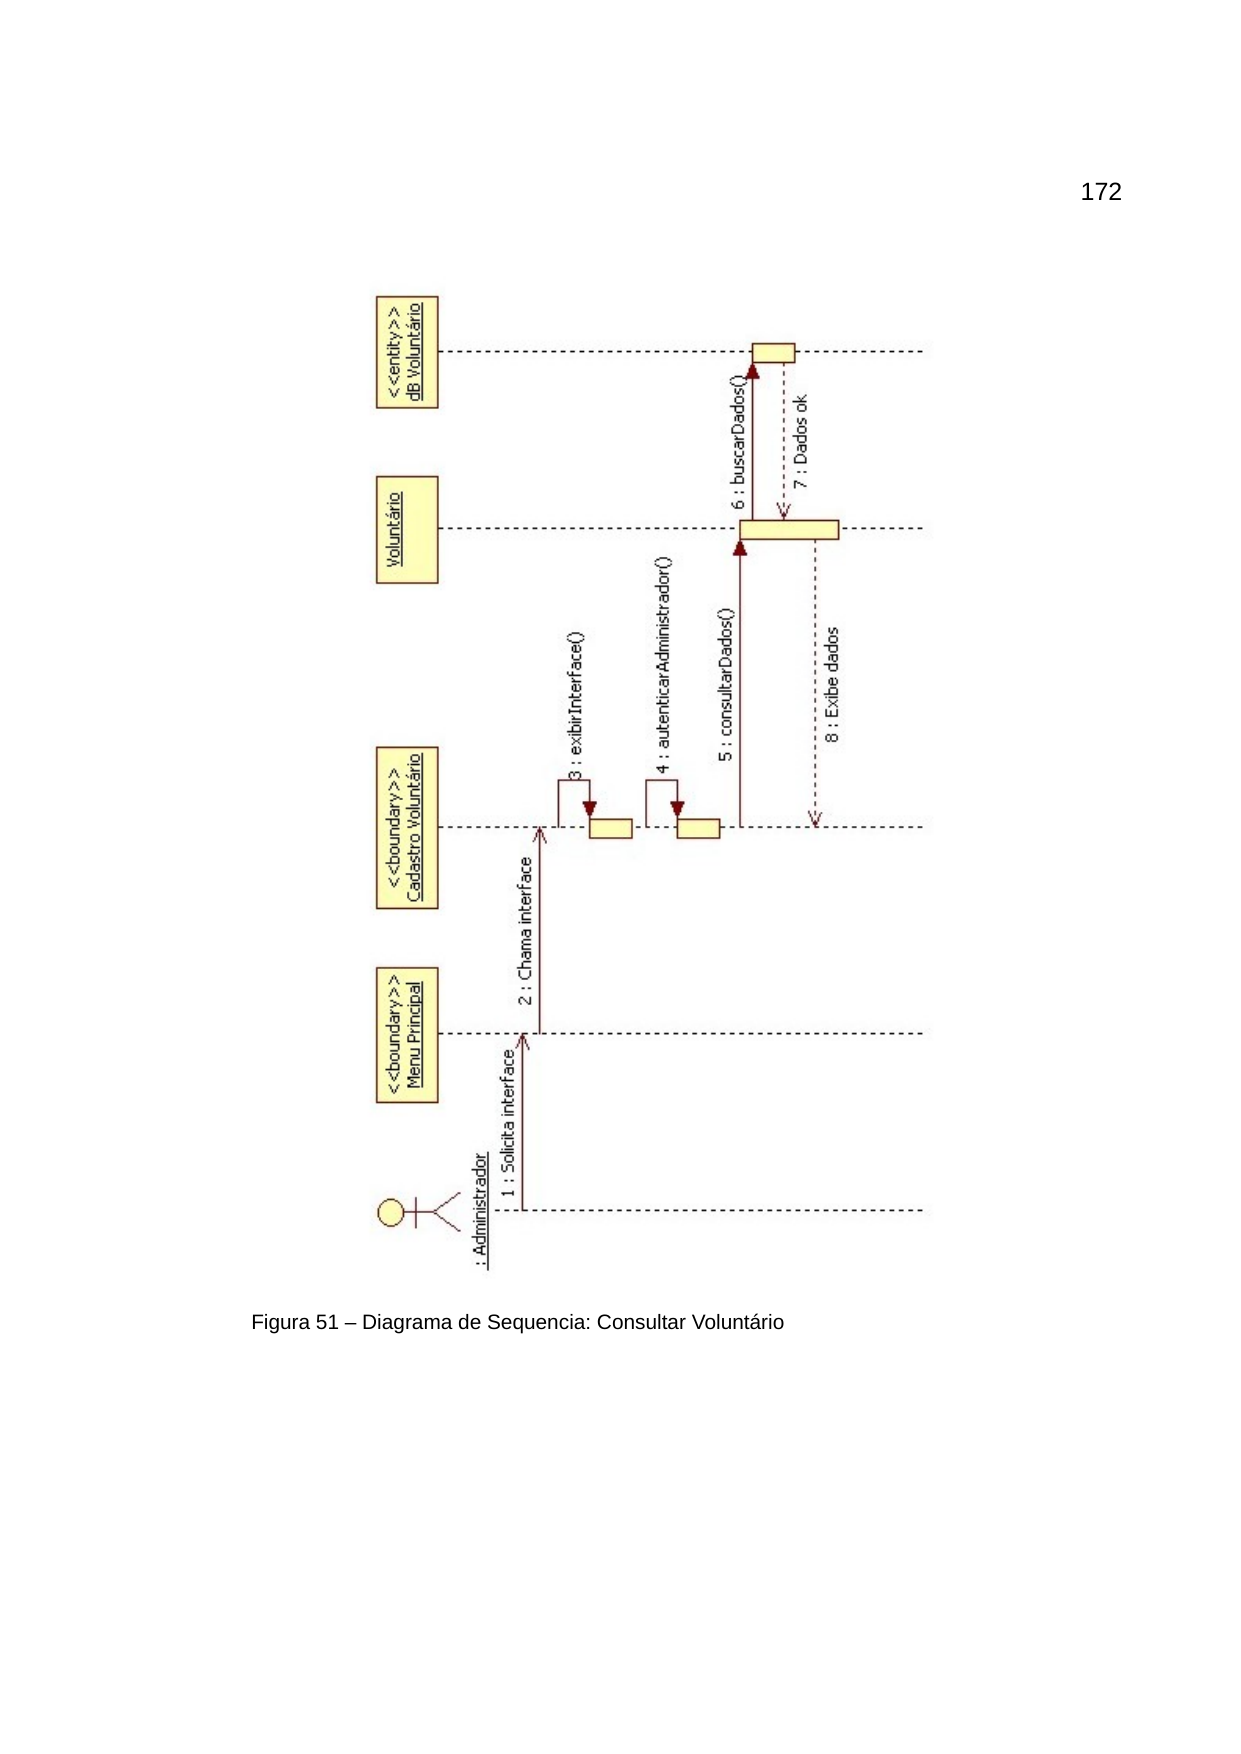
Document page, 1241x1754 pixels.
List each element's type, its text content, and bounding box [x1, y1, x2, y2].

picture [345, 265, 954, 1310]
text Figura 51 – Diagrama de Sequencia: Consultar Voluntário [177, 1310, 1122, 1333]
